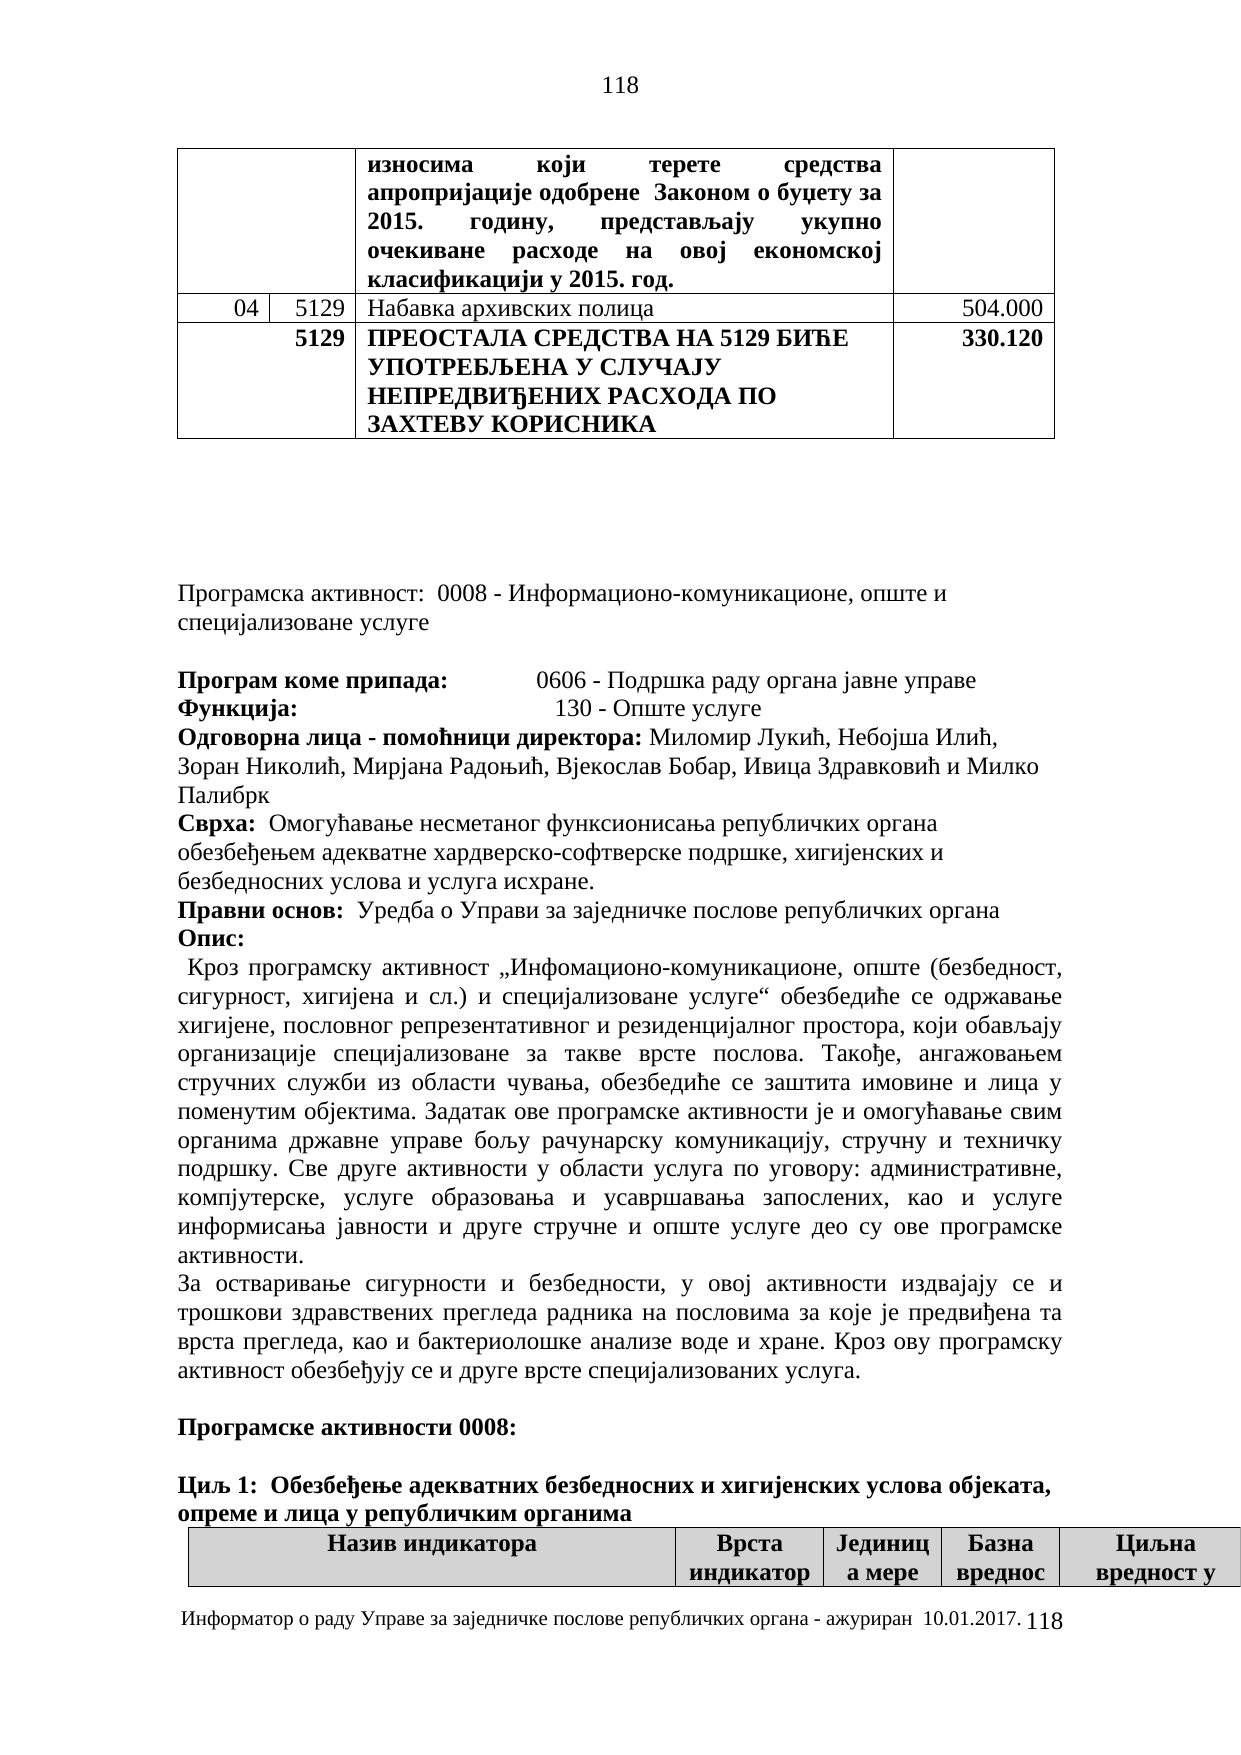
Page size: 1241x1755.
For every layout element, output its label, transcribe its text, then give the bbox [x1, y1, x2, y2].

text Кроз програмску активност „Инфомационо-комуникационе, опште (безбедност, сигурност, хигијена и сл.) и специјализоване услуге“ обезбедиће се одржавање хигијене, пословног репрезентативног и резиденцијалног простора, који обављају организације специјализоване за такве врсте послова. Такође, ангажовањем стручних служби из области чувања, обезбедиће се заштита имовине и лица у поменутим објектима. Задатак ове програмске активности је и омогућавање свим органима државне управе бољу рачунарску комуникацију, стручну и техничку подршку. Све друге активности у области услуга по уговору: административне, компјутерске, услуге образовања и усавршавања запослених, као и услуге информисања јавности и друге стручне и опште услуге део су ове програмске активности. За остваривање сигурности и безбедности, у овој активности издвајају се и трошкови здравствених прегледа радника на пословима за које је предвиђена та врста прегледа, као и бактериолошке анализе воде и хране. Кроз ову програмску активност обезбеђују сe и друге врсте специјализованих услуга. [177, 952, 1063, 1383]
table_header Врста индикатор [676, 1528, 823, 1586]
table_cell износима који терете средства апропријације одобрене Законом о буџету за 2015. годину, представљају укупно очекиване расходе на овој економској класификацији у 2015. год. [356, 149, 893, 292]
table_header Базна вреднос [942, 1528, 1059, 1586]
text Опис: [177, 923, 1063, 952]
table_cell ПРЕОСТАЛА СРЕДСТВА НА 5129 БИЋЕ УПОТРЕБЉЕНА У СЛУЧАЈУ НЕПРЕДВИЂЕНИХ РАСХОДА ПО ЗАХТЕВУ КОРИСНИКА [356, 323, 893, 438]
table_cell 330.120 [894, 323, 1054, 438]
table_cell [894, 149, 1054, 292]
table_header Назив индикатора [189, 1528, 675, 1586]
table_cell 504.000 [894, 294, 1054, 322]
table_cell 04 [178, 294, 269, 322]
text Програм коме припада: 0606 - Подршка раду органа јавне управе Функција: 130 - Опште услуге Одговорна лица - помоћници директора: Миломир Лукић, Небојша Илић, Зоран Николић, Мирјана Радоњић, Вјекослав Бобар, Ивица Здравковић и Милко Палибрк Сврха: Омогућавање несметаног функсионисања републичких органа обезбеђењем адекватне хардверско-софтверске подршке, хигијенских и безбедносних услова и услуга исхране. Правни основ: Уредба о Управи за заједничке послове републичких органа [177, 636, 1063, 923]
text Програмска активност: 0008 - Информационо-комуникационе, опште и специјализоване услуге [177, 578, 1063, 636]
text Програмске активности 0008: [177, 1412, 1063, 1441]
text Циљ 1: Обезбеђење адекватних безбедносних и хигијенских услова објеката, опреме и лица у републичким органима [177, 1441, 1063, 1527]
table_cell [178, 149, 355, 292]
table_cell 5129 [178, 323, 355, 438]
table_header Циљна вредност у [1060, 1528, 1240, 1586]
table_cell Набавка архивских полица [356, 294, 893, 322]
table_header Јединица мере [824, 1528, 941, 1586]
table_cell 5129 [270, 294, 355, 322]
